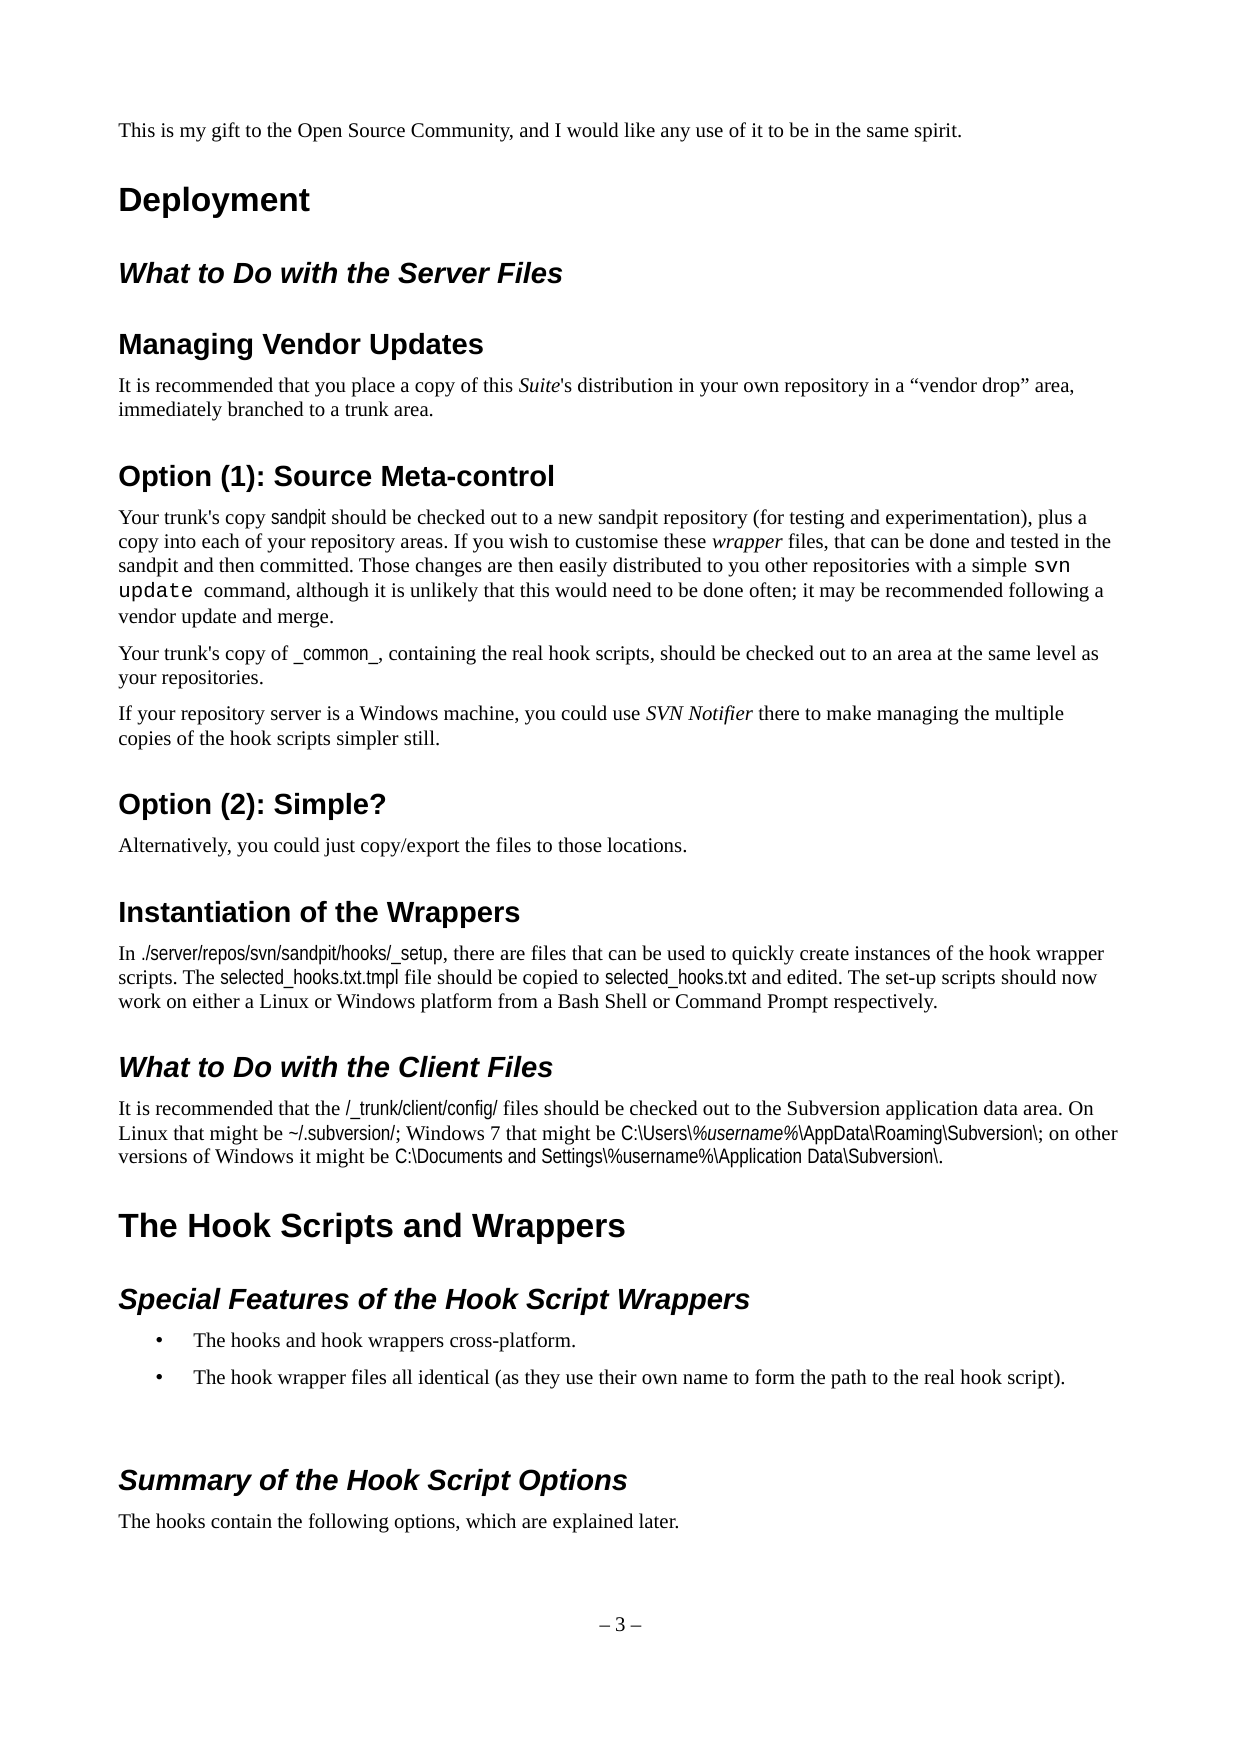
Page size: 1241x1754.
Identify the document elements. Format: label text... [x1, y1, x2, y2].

text Your trunk's copy of _common_, containing the real hook scripts, should be checked out to an area at the same level as your repositories. [118, 641, 1122, 689]
subtitle Managing Vendor Updates [118, 327, 1122, 360]
text Alternatively, you could just copy/export the files to those locations. [118, 833, 1122, 857]
subtitle Option (2): Simple? [118, 787, 1122, 821]
text The hooks contain the following options, which are explained later. [118, 1509, 1122, 1533]
subtitle Special Features of the Hook Script Wrappers [118, 1282, 1122, 1316]
text Your trunk's copy sandpit should be checked out to a new sandpit repository (for testing and experimentation), plus a copy into each of your repository areas. If you wish to customise these wrapper files, that can be done and tested in the sandpit and then committed. Those changes are then easily distributed to you other repositories with a simple svn update command, although it is unlikely that this would need to be done often; it may be recommended following a vendor update and merge. [118, 504, 1122, 628]
list The hooks and hook wrappers cross-platform. [156, 1328, 1122, 1352]
subtitle Deployment [118, 180, 1122, 218]
subtitle Summary of the Hook Script Options [118, 1463, 1122, 1496]
subtitle The Hook Scripts and Wrappers [118, 1206, 1122, 1245]
text It is recommended that the /_trunk/client/config/ files should be checked out to the Subversion application data area. On Linux that might be ~/.subversion/; Windows 7 that might be C:\Users\%username%\AppData\Roaming\Subversion\; on other versions of Windows it might be C:\Documents and Settings\%username%\Application Data\Subversion\. [118, 1096, 1122, 1168]
text This is my gift to the Open Source Community, and I would like any use of it to be in the same spirit. [118, 118, 1122, 142]
text In ./server/repos/svn/sandpit/hooks/_setup, there are files that can be used to quickly create instances of the hook wrapper scripts. The selected_hooks.txt.tmpl file should be copied to selected_hooks.txt and edited. The set-up scripts should now work on either a Linux or Windows platform from a Bash Shell or Command Prompt respectively. [118, 941, 1122, 1013]
text If your repository server is a Windows machine, you could use SVN Notifier there to make managing the multiple copies of the hook scripts simpler still. [118, 701, 1122, 749]
subtitle What to Do with the Server Files [118, 256, 1122, 289]
text It is recommended that you place a copy of this Suite's distribution in your own repository in a “vendor drop” area, immediately branched to a trunk area. [118, 373, 1122, 421]
subtitle What to Do with the Client Files [118, 1050, 1122, 1084]
list The hook wrapper files all identical (as they use their own name to form the path to the real hook script). [156, 1365, 1122, 1389]
subtitle Option (1): Source Meta-control [118, 458, 1122, 492]
subtitle Instantiation of the Wrappers [118, 894, 1122, 928]
